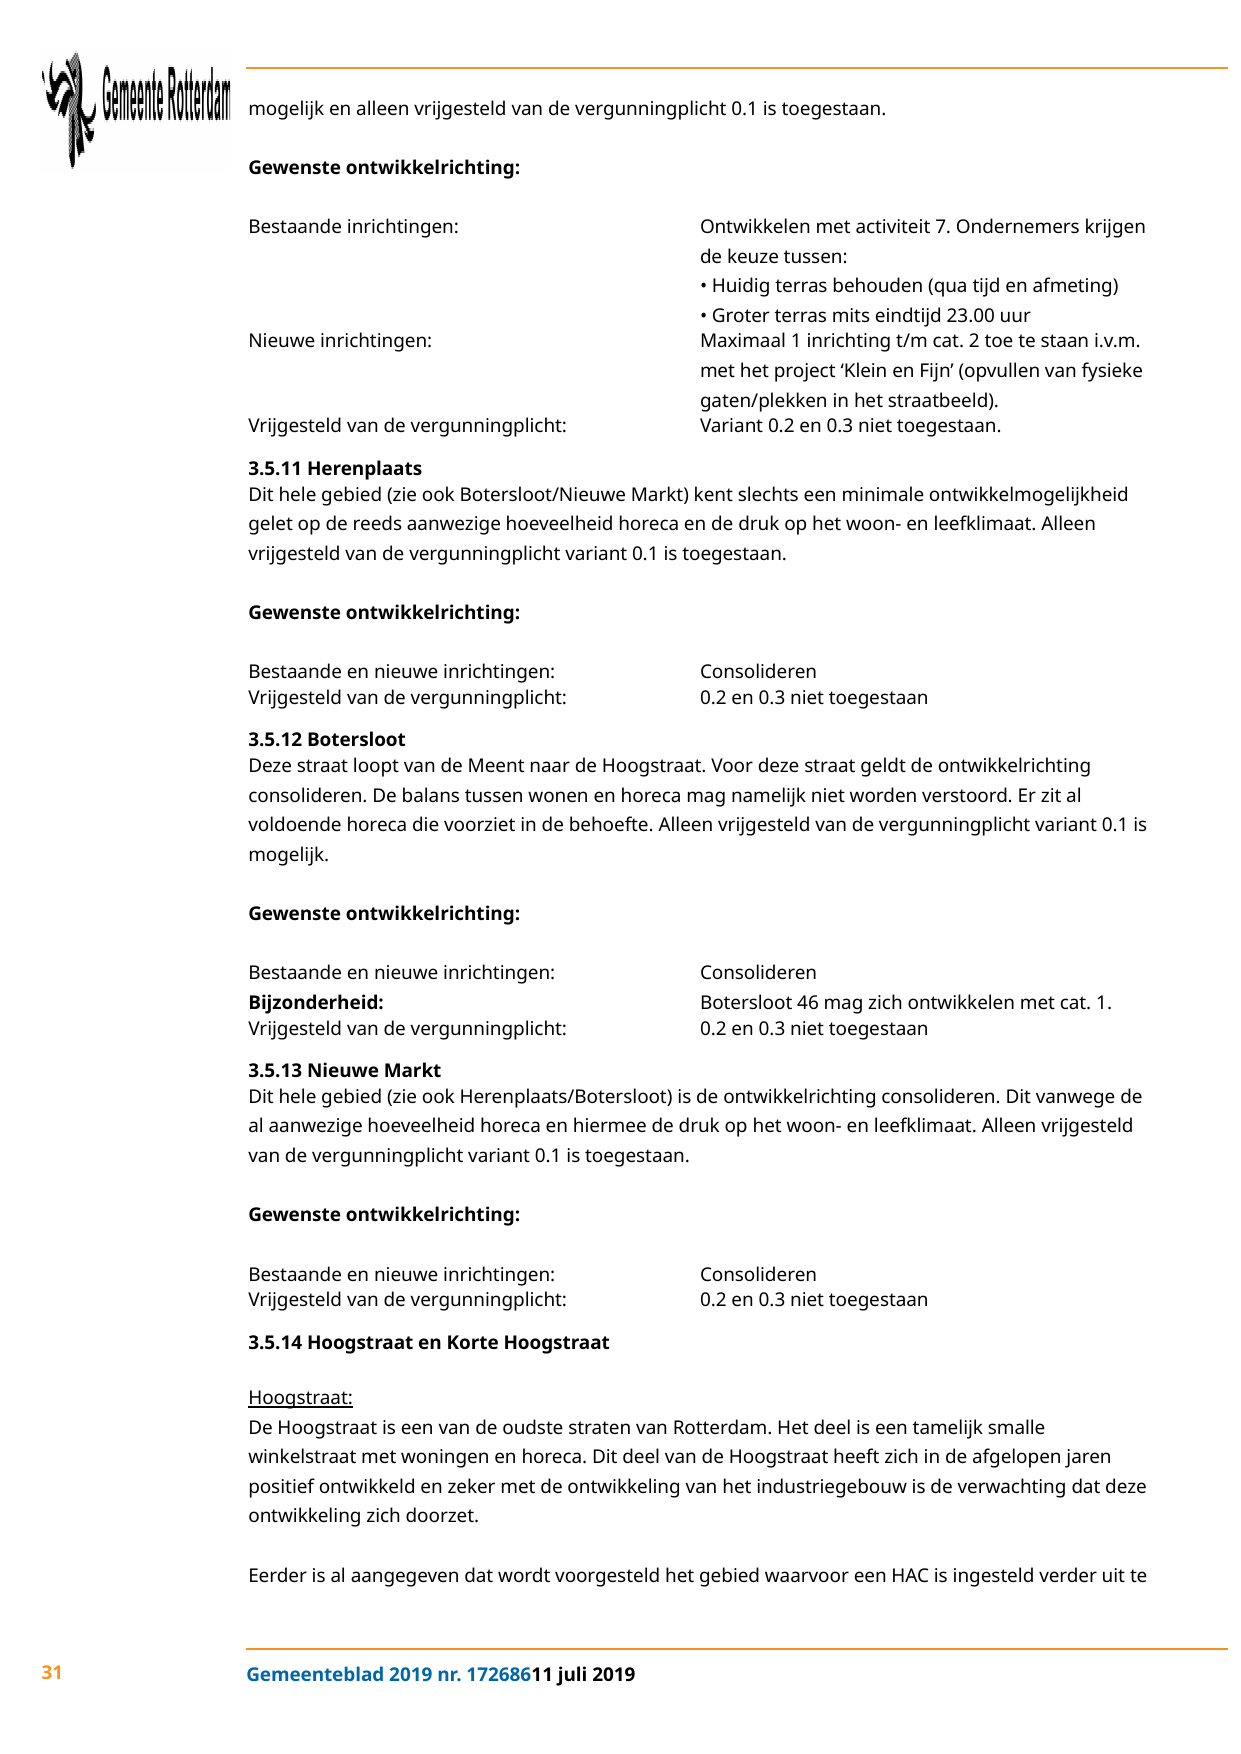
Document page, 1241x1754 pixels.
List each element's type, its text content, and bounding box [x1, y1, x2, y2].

table_header Bestaande inrichtingen: [248, 213, 700, 328]
table_cell Vrijgesteld van de vergunningplicht: [248, 1015, 700, 1041]
text 3.5.13 Nieuwe Markt [248, 1057, 1152, 1083]
text Gewenste ontwikkelrichting: [248, 599, 1152, 625]
table_cell 0.2 en 0.3 niet toegestaan [700, 1286, 1152, 1312]
table_cell Vrijgesteld van de vergunningplicht: [248, 684, 700, 710]
text 3.5.14 Hoogstraat en Korte Hoogstraat [248, 1329, 1152, 1355]
text 3.5.11 Herenplaats [248, 455, 1152, 481]
text Hoogstraat: [248, 1384, 1152, 1410]
text Gewenste ontwikkelrichting: [248, 1201, 1152, 1227]
picture [41, 47, 231, 172]
text Dit hele gebied (zie ook Botersloot/Nieuwe Markt) kent slechts een minimale ontwikkelmogelijkheid gelet op de reeds aanwezige hoeveelheid horeca en de druk op het woon- en leefklimaat. Alleen vrijgesteld van de vergunningplicht variant 0.1 is toegestaan. [248, 481, 1152, 566]
table_header Bestaande en nieuwe inrichtingen: Bijzonderheid: [248, 960, 700, 1015]
table_header Consolideren [700, 1261, 1152, 1286]
table_cell Variant 0.2 en 0.3 niet toegestaan. [700, 413, 1152, 438]
table_cell Vrijgesteld van de vergunningplicht: [248, 1286, 700, 1312]
table_header Bestaande en nieuwe inrichtingen: [248, 659, 700, 684]
table_cell 0.2 en 0.3 niet toegestaan [700, 684, 1152, 710]
text Eerder is al aangegeven dat wordt voorgesteld het gebied waarvoor een HAC is ingesteld verder uit te [248, 1562, 1152, 1587]
text mogelijk en alleen vrijgesteld van de vergunningplicht 0.1 is toegestaan. [248, 95, 1152, 121]
text Dit hele gebied (zie ook Herenplaats/Botersloot) is de ontwikkelrichting consolideren. Dit vanwege de al aanwezige hoeveelheid horeca en hiermee de druk op het woon- en leefklimaat. Alleen vrijgesteld van de vergunningplicht variant 0.1 is toegestaan. [248, 1083, 1152, 1168]
text Gewenste ontwikkelrichting: [248, 154, 1152, 180]
text De Hoogstraat is een van de oudste straten van Rotterdam. Het deel is een tamelijk smalle winkelstraat met woningen en horeca. Dit deel van de Hoogstraat heeft zich in de afgelopen jaren positief ontwikkeld en zeker met de ontwikkeling van het industriegebouw is de verwachting dat deze ontwikkeling zich doorzet. [248, 1414, 1152, 1528]
text Gewenste ontwikkelrichting: [248, 900, 1152, 926]
table_cell Vrijgesteld van de vergunningplicht: [248, 413, 700, 438]
table_header Consolideren [700, 659, 1152, 684]
table_cell Nieuwe inrichtingen: [248, 328, 700, 413]
table_header Consolideren Botersloot 46 mag zich ontwikkelen met cat. 1. [700, 960, 1152, 1015]
table_cell 0.2 en 0.3 niet toegestaan [700, 1015, 1152, 1041]
table_header Bestaande en nieuwe inrichtingen: [248, 1261, 700, 1286]
table_cell Maximaal 1 inrichting t/m cat. 2 toe te staan i.v.m. met het project ‘Klein en Fijn’ (opvullen van fysieke gaten/plekken in het straatbeeld). [700, 328, 1152, 413]
text Deze straat loopt van de Meent naar de Hoogstraat. Voor deze straat geldt de ontwikkelrichting consolideren. De balans tussen wonen en horeca mag namelijk niet worden verstoord. Er zit al voldoende horeca die voorziet in de behoefte. Alleen vrijgesteld van de vergunningplicht variant 0.1 is mogelijk. [248, 752, 1152, 867]
text 3.5.12 Botersloot [248, 727, 1152, 752]
table_header Ontwikkelen met activiteit 7. Ondernemers krijgen de keuze tussen: • Huidig terras behouden (qua tijd en afmeting) • Groter terras mits eindtijd 23.00 uur [700, 213, 1152, 328]
